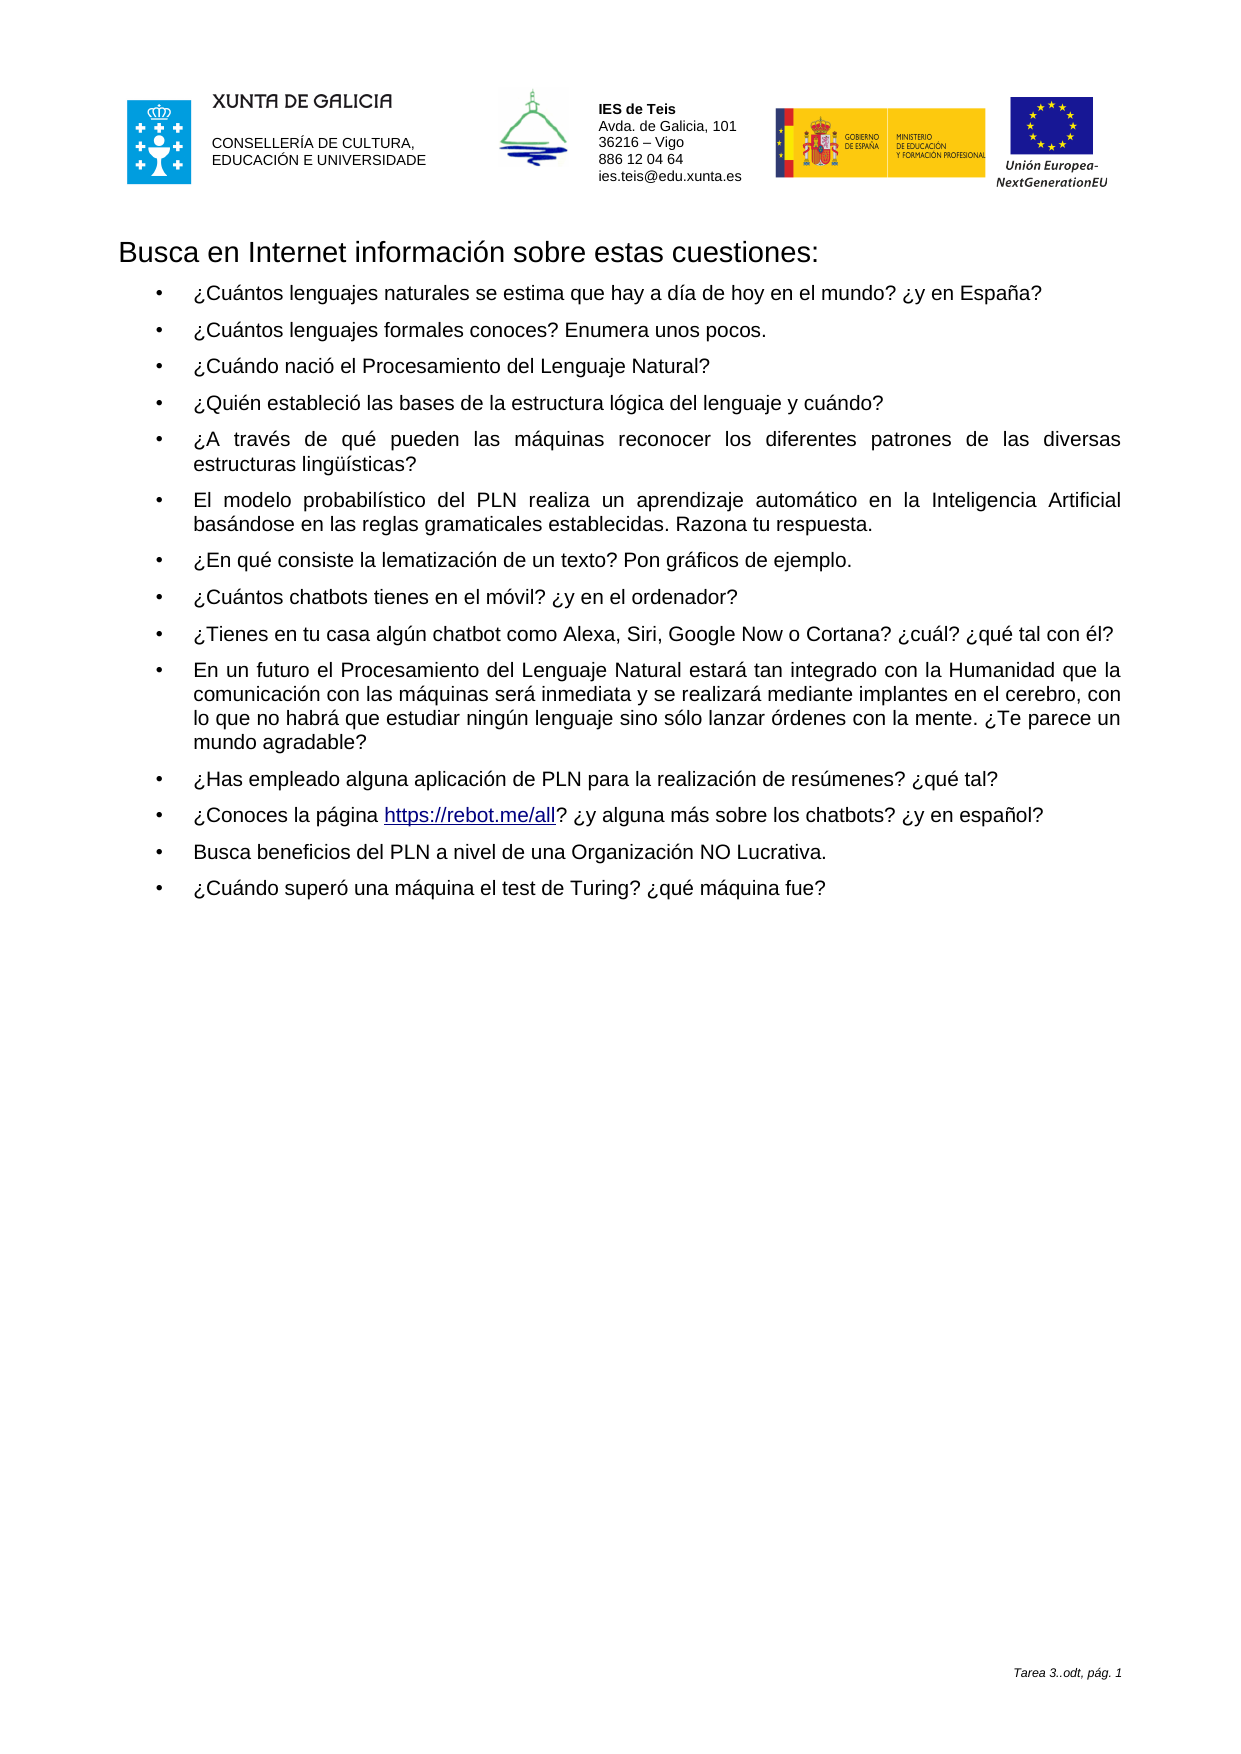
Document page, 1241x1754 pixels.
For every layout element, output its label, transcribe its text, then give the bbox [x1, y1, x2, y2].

picture [498, 87, 569, 167]
list ¿Has empleado alguna aplicación de PLN para la realización de resúmenes? ¿qué tal? [156, 766, 1122, 791]
list ¿Conoces la página https://rebot.me/all? ¿y alguna más sobre los chatbots? ¿y en español? [156, 803, 1122, 827]
picture [125, 98, 193, 186]
picture [211, 90, 401, 118]
picture [996, 97, 1108, 187]
list ¿Cuándo nació el Procesamiento del Lenguaje Natural? [156, 354, 1122, 378]
list Busca beneficios del PLN a nivel de una Organización NO Lucrativa. [156, 839, 1122, 864]
list ¿Quién estableció las bases de la estructura lógica del lenguaje y cuándo? [156, 391, 1122, 415]
list ¿Cuántos lenguajes formales conoces? Enumera unos pocos. [156, 318, 1122, 342]
list ¿Cuántos chatbots tienes en el móvil? ¿y en el ordenador? [156, 585, 1122, 609]
list El modelo probabilístico del PLN realiza un aprendizaje automático en la Inteligencia Artificial basándose en las reglas gramaticales establecidas. Razona tu respuesta. [156, 488, 1122, 536]
list ¿Tienes en tu casa algún chatbot como Alexa, Siri, Google Now o Cortana? ¿cuál? ¿qué tal con él? [156, 621, 1122, 646]
list En un futuro el Procesamiento del Lenguaje Natural estará tan integrado con la Humanidad que la comunicación con las máquinas será inmediata y se realizará mediante implantes en el cerebro, con lo que no habrá que estudiar ningún lenguaje sino sólo lanzar órdenes con la mente. ¿Te parece un mundo agradable? [156, 658, 1122, 754]
list ¿Cuántos lenguajes naturales se estima que hay a día de hoy en el mundo? ¿y en España? [156, 281, 1122, 305]
list ¿En qué consiste la lematización de un texto? Pon gráficos de ejemplo. [156, 548, 1122, 572]
list ¿Cuándo superó una máquina el test de Turing? ¿qué máquina fue? [156, 876, 1122, 900]
text Busca en Internet información sobre estas cuestiones: [118, 235, 1122, 268]
picture [775, 107, 986, 178]
list ¿A través de qué pueden las máquinas reconocer los diferentes patrones de las diversas estructuras lingüísticas? [156, 427, 1122, 475]
